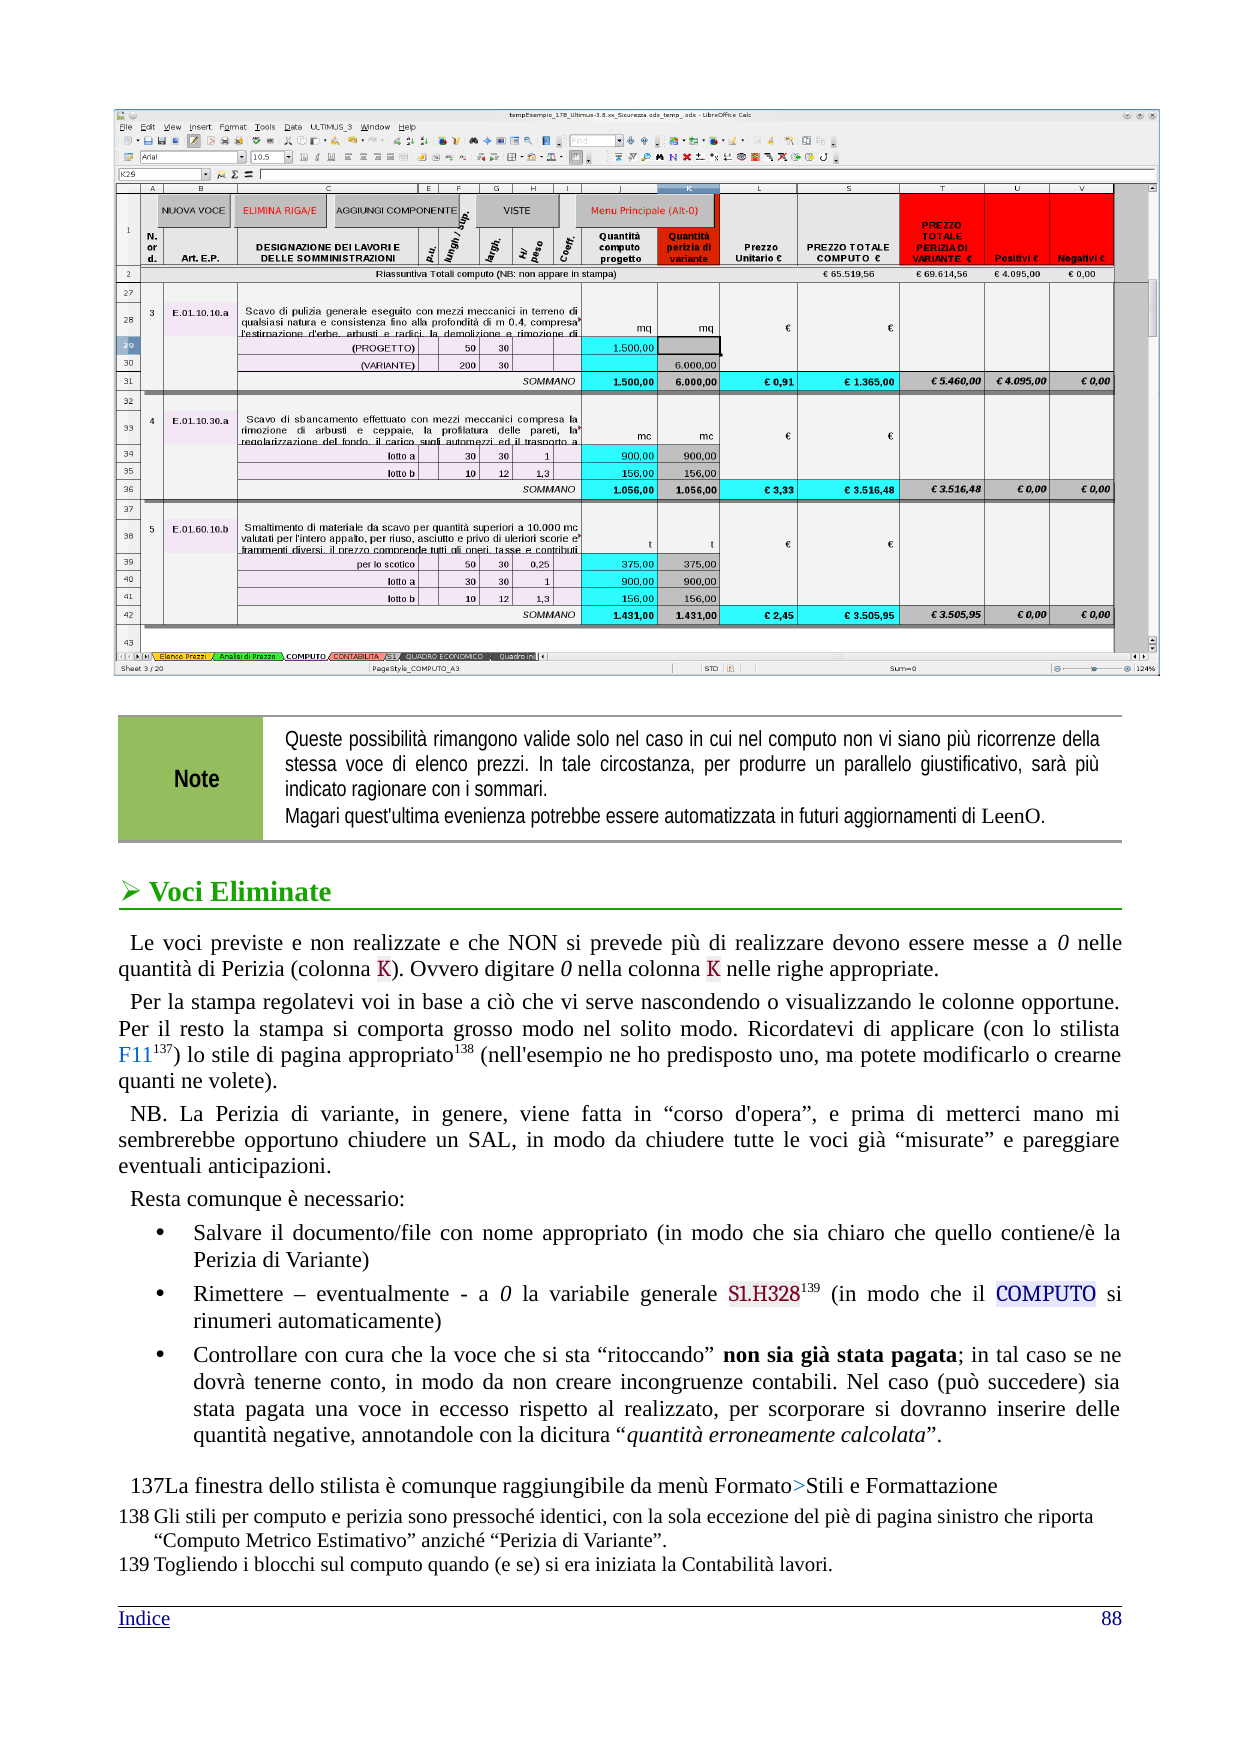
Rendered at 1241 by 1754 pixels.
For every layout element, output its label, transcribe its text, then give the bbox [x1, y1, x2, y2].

text NB. La Perizia di variante, in genere, viene fatta in “corso d'opera”, e prima di metterci mano mi sembrerebbe opportuno chiudere un SAL, in modo da chiudere tutte le voci già “misurate” e pareggiare eventuali anticipazioni. [118, 1100, 1122, 1179]
table_header Queste possibilità rimangono valide solo nel caso in cui nel computo non vi siano più ricorrenze della stessa voce di elenco prezzi. In tale circostanza, per produrre un parallelo giustificativo, sarà più indicato ragionare con i sommari. Magari quest'ultima evenienza potrebbe essere automatizzata in futuri aggiornamenti di LeenO. [264, 717, 1122, 840]
text Resta comunque è necessario: [118, 1185, 1122, 1211]
text La finestra dello stilista è comunque raggiungibile da menù Formato>Stili e Formattazione [118, 1472, 1122, 1498]
text Gli stili per computo e perizia sono pressoché identici, con la sola eccezione del piè di pagina sinistro che riporta “Computo Metrico Estimativo” anziché “Perizia di Variante”. [118, 1504, 1122, 1552]
list Salvare il documento/file con nome appropriato (in modo che sia chiaro che quello contiene/è la Perizia di Variante) [156, 1217, 1122, 1272]
list Togliendo i blocchi sul computo quando (e se) si era iniziata la Contabilità lavori. [118, 1552, 1122, 1576]
picture [113, 109, 1160, 676]
list Rimettere – eventualmente - a 0 la variabile generale S1.H328 (in modo che il COMPUTO si rinumeri automaticamente) [156, 1278, 1122, 1333]
text Le voci previste e non realizzate e che NON si prevede più di realizzare devono essere messe a 0 nelle quantità di Perizia (colonna K). Ovvero digitare 0 nella colonna K nelle righe appropriate. [118, 929, 1122, 982]
table_header Note [118, 717, 263, 840]
text Per la stampa regolatevi voi in base a ciò che vi serve nascondendo o visualizzando le colonne opportune. Per il resto la stampa si comporta grosso modo nel solito modo. Ricordatevi di applicare (con lo stilista F11) lo stile di pagina appropriato (nell'esempio ne ho predisposto uno, ma potete modificarlo o crearne quanti ne volete). [118, 988, 1122, 1094]
subtitle Voci Eliminate [119, 874, 1122, 908]
list Controllare con cura che la voce che si sta “ritoccando” non sia già stata pagata; in tal caso se ne dovrà tenerne conto, in modo da non creare incongruenze contabili. Nel caso (può succedere) sia stata pagata una voce in eccesso rispetto al realizzato, per scorporare si dovranno inserire delle quantità negative, annotandole con la dicitura “quantità erroneamente calcolata”. [156, 1339, 1122, 1447]
